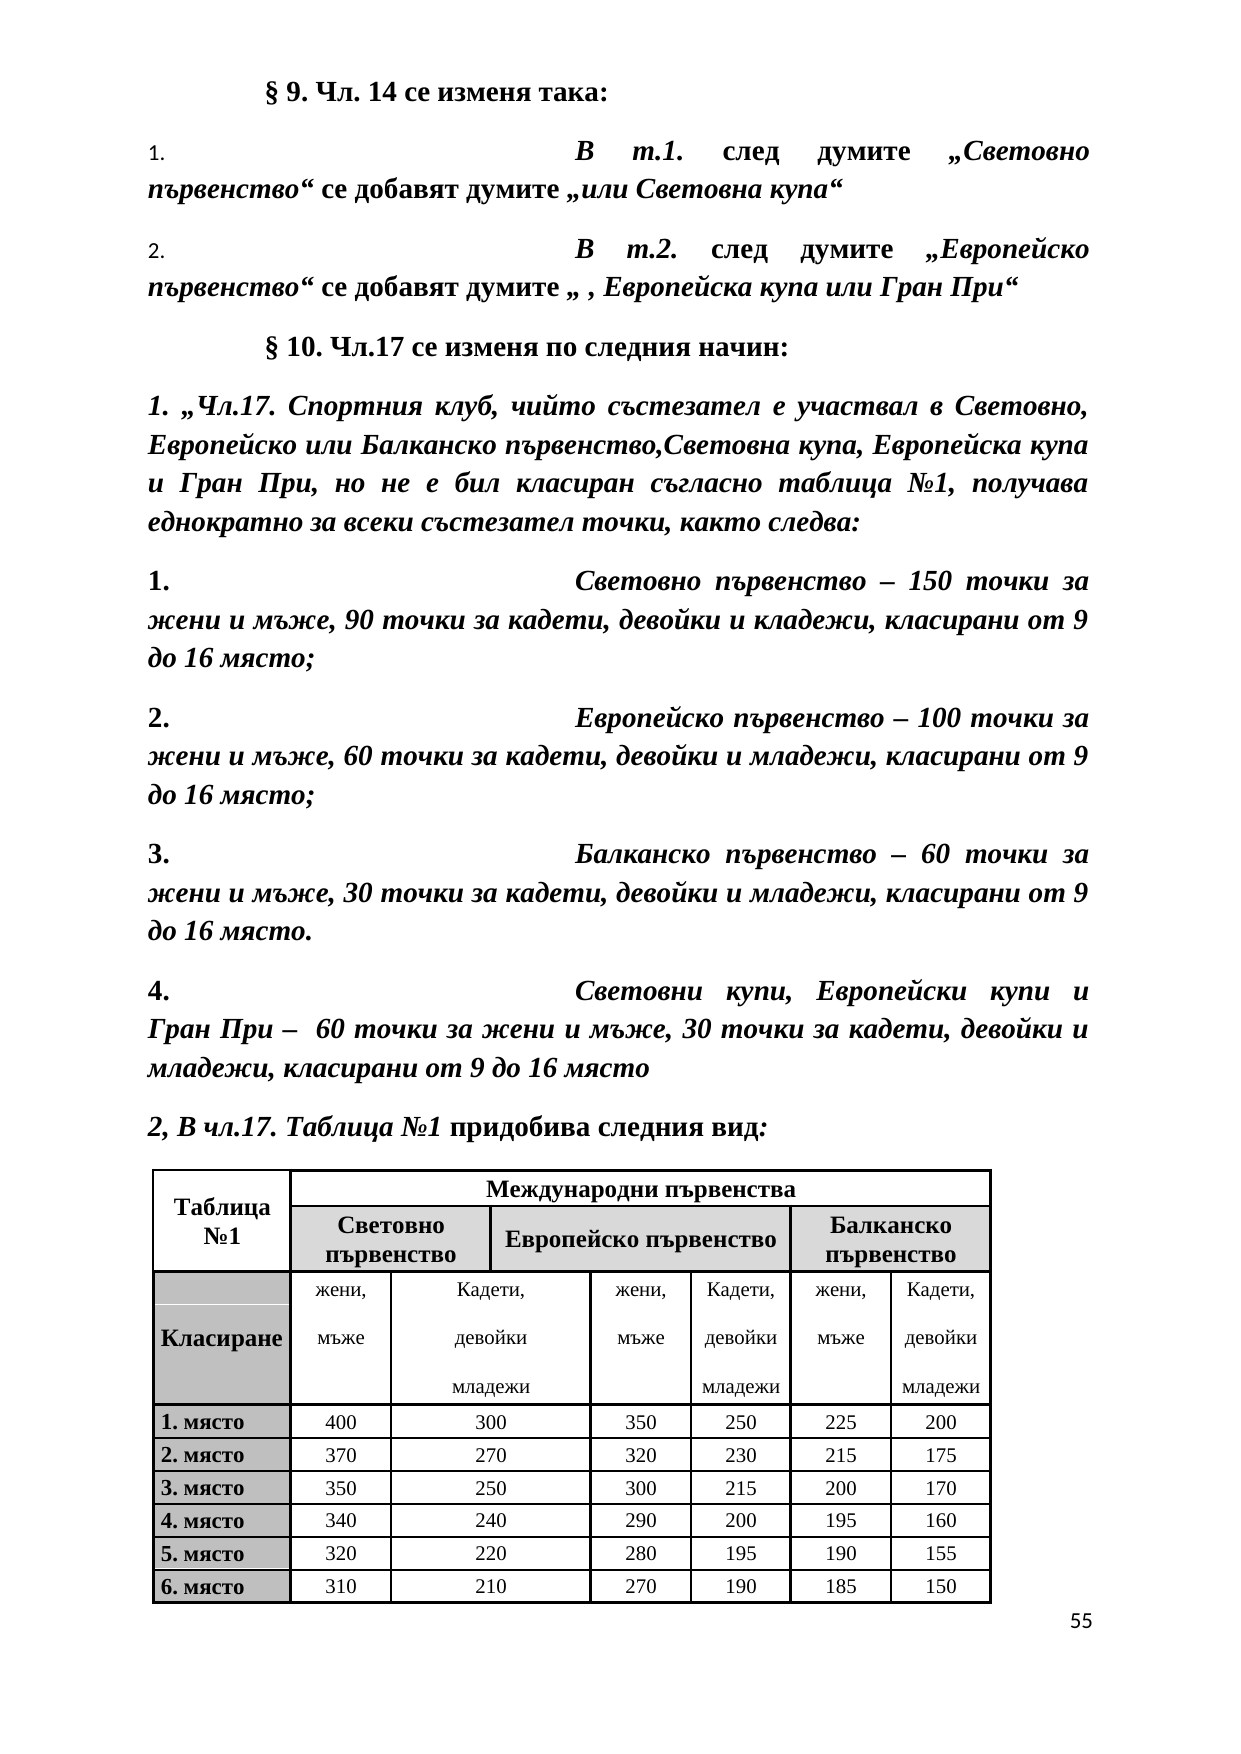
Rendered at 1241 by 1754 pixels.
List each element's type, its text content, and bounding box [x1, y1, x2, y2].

table_cell Класиране [155, 1305, 289, 1370]
table_cell 220 [392, 1538, 589, 1568]
table_cell девойки [892, 1305, 989, 1370]
table_cell 210 [392, 1571, 589, 1601]
table_cell девойки [692, 1305, 789, 1370]
table_cell 200 [892, 1406, 989, 1437]
text 1. „Чл.17. Спортния клуб, чийто състезател е участвал в Световно, Европейско или Балканско първенство,Световна купа, Европейска купа и Гран При, но не е бил класиран съгласно таблица №1, получава еднократно за всеки състезател точки, както следва: [148, 388, 1092, 537]
list В т.2. след думите „Европейско първенство“ се добавят думите „ , Европейска купа или Гран При“ [148, 231, 1092, 303]
table_cell 320 [292, 1538, 390, 1568]
list В т.1. след думите „Световно първенство“ се добавят думите „или Световна купа“ [148, 133, 1092, 205]
table_cell 370 [292, 1439, 390, 1470]
table_cell [155, 1273, 289, 1304]
table_cell мъже [292, 1305, 390, 1370]
table_cell 200 [792, 1472, 890, 1503]
table_cell 2. място [155, 1439, 289, 1470]
list Световно първенство – 150 точки за жени и мъже, 90 точки за кадети, девойки и кладежи, класирани от 9 до 16 място; [148, 563, 1092, 674]
text § 10. Чл.17 се изменя по следния начин: [148, 329, 1092, 362]
table_cell 230 [692, 1439, 789, 1470]
table_cell младежи [692, 1370, 789, 1403]
list Световни купи, Европейски купи и Гран При – 60 точки за жени и мъже, 30 точки за кадети, девойки и младежи, класирани от 9 до 16 място [148, 973, 1092, 1083]
table_cell [792, 1370, 890, 1403]
table_cell жени, [792, 1273, 890, 1304]
table_cell 320 [592, 1439, 690, 1470]
table_cell Кадети, [892, 1273, 989, 1304]
table_cell 300 [592, 1472, 690, 1503]
table_cell Кадети, [392, 1273, 589, 1304]
table_header Международни първенства [292, 1172, 989, 1204]
table_cell 215 [692, 1472, 789, 1503]
table_cell 170 [892, 1472, 989, 1503]
table_cell 240 [392, 1505, 589, 1536]
table_cell 4. място [155, 1505, 289, 1536]
table_cell 225 [792, 1406, 890, 1437]
table_cell 195 [792, 1505, 890, 1536]
table_cell 270 [592, 1571, 690, 1601]
table_cell [292, 1370, 390, 1403]
table_cell девойки [392, 1305, 589, 1370]
table_cell 250 [392, 1472, 589, 1503]
table_cell 1. място [155, 1406, 289, 1437]
table_cell Кадети, [692, 1273, 789, 1304]
table_cell мъже [592, 1305, 690, 1370]
table_cell Световно първенство [292, 1207, 489, 1270]
table_cell 250 [692, 1406, 789, 1437]
table_cell Европейско първенство [492, 1207, 789, 1270]
table_cell 215 [792, 1439, 890, 1470]
table_cell 195 [692, 1538, 789, 1568]
table_cell 150 [892, 1571, 989, 1601]
table_cell 270 [392, 1439, 589, 1470]
table_cell младежи [892, 1370, 989, 1403]
table_cell 185 [792, 1571, 890, 1601]
list Балканско първенство – 60 точки за жени и мъже, 30 точки за кадети, девойки и младежи, класирани от 9 до 16 място. [148, 836, 1092, 947]
table_cell 160 [892, 1505, 989, 1536]
table_header Таблица №1 [154, 1171, 289, 1270]
table_cell Балканско първенство [792, 1207, 989, 1270]
table_cell 310 [292, 1571, 390, 1601]
text § 9. Чл. 14 се изменя така: [148, 74, 1092, 107]
table_cell жени, [592, 1273, 690, 1304]
table_cell 175 [892, 1439, 989, 1470]
table_cell 190 [692, 1571, 789, 1601]
text 2, В чл.17. Таблица №1 придобива следния вид: [148, 1109, 1092, 1143]
table_cell 200 [692, 1505, 789, 1536]
table_cell 400 [292, 1406, 390, 1437]
list Европейско първенство – 100 точки за жени и мъже, 60 точки за кадети, девойки и младежи, класирани от 9 до 16 място; [148, 700, 1092, 810]
table_cell 280 [592, 1538, 690, 1568]
table_cell 155 [892, 1538, 989, 1568]
table_cell [155, 1370, 289, 1403]
table_cell жени, [292, 1273, 390, 1304]
table_cell 350 [292, 1472, 390, 1503]
table_cell 190 [792, 1538, 890, 1568]
table_cell 300 [392, 1406, 589, 1437]
table_cell 290 [592, 1505, 690, 1536]
table_cell 3. място [155, 1472, 289, 1503]
table_cell 6. място [155, 1571, 289, 1601]
table_cell младежи [392, 1370, 589, 1403]
table_cell 350 [592, 1406, 690, 1437]
table_cell 5. място [155, 1538, 289, 1568]
table_cell 340 [292, 1505, 390, 1536]
table_cell [592, 1370, 690, 1403]
table_cell мъже [792, 1305, 890, 1370]
